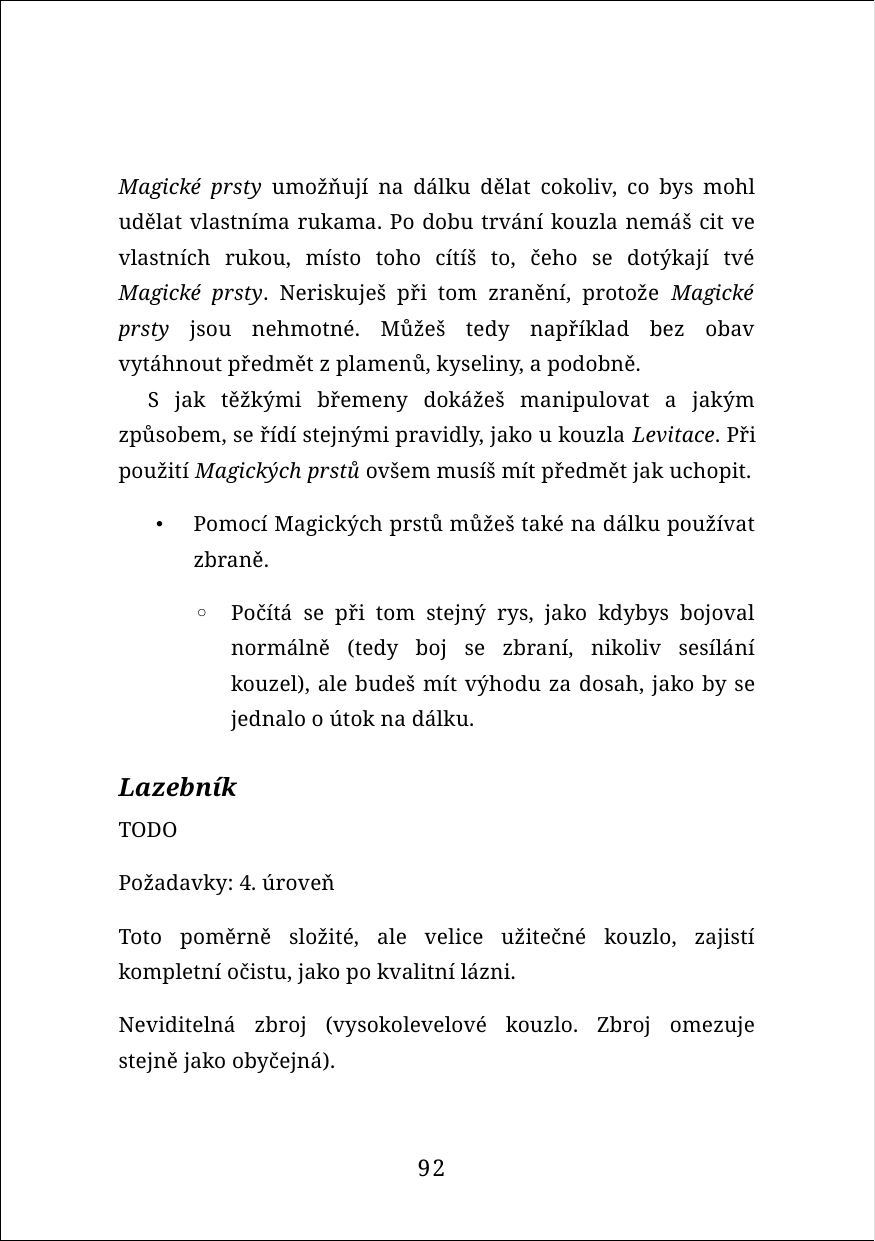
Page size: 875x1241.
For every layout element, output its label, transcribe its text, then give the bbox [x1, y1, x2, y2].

text TODO [118, 815, 756, 844]
subtitle Lazebník [118, 769, 756, 803]
text Neviditelná zbroj (vysokolevelové kouzlo. Zbroj omezuje stejně jako obyčejná). [118, 1011, 756, 1074]
text Magické prsty umožňují na dálku dělat cokoliv, co bys mohl udělat vlastníma rukama. Po dobu trvání kouzla nemáš cit ve vlastních rukou, místo toho cítíš to, čeho se dotýkají tvé Magické prsty. Neriskuješ při tom zranění, protože Magické prsty jsou nehmotné. Můžeš tedy například bez obav vytáhnout předmět z plamenů, kyseliny, a podobně. S jak těžkými břemeny dokážeš manipulovat a jakým způsobem, se řídí stejnými pravidly, jako u kouzla Levitace. Při použití Magických prstů ovšem musíš mít předmět jak uchopit. [118, 172, 756, 484]
list Pomocí Magických prstů můžeš také na dálku používat zbraně. [156, 509, 756, 573]
text Požadavky: 4. úroveň [118, 868, 756, 897]
list Počítá se při tom stejný rys, jako kdybys bojoval normálně (tedy boj se zbraní, nikoliv sesílání kouzel), ale budeš mít výhodu za dosah, jako by se jednalo o útok na dálku. [193, 598, 756, 733]
text Toto poměrně složité, ale velice užitečné kouzlo, zajistí kompletní očistu, jako po kvalitní lázni. [118, 922, 756, 986]
